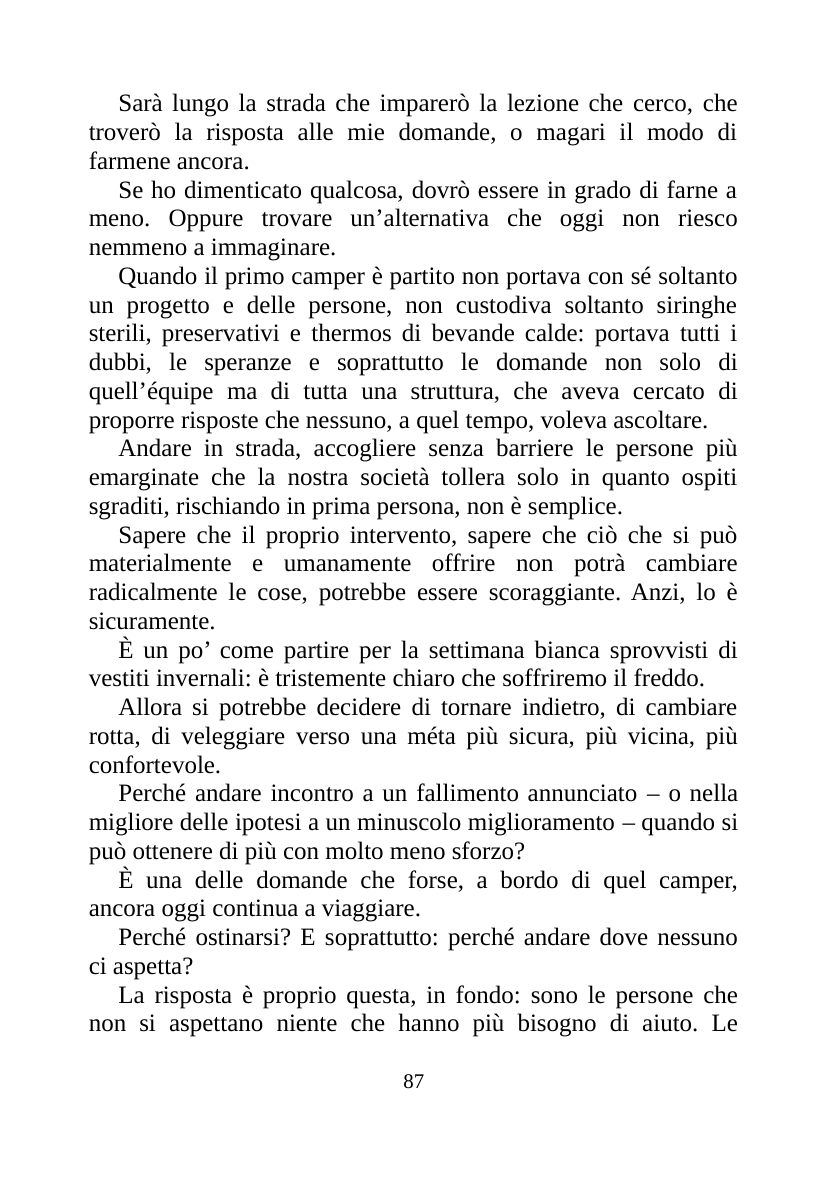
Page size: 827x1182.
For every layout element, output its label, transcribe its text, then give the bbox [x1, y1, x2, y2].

text Se ho dimenticato qualcosa, dovrò essere in grado di farne a meno. Oppure trovare un’alternativa che oggi non riesco nemmeno a immaginare. [88, 175, 738, 261]
text Andare in strada, accogliere senza barriere le persone più emarginate che la nostra società tollera solo in quanto ospiti sgraditi, rischiando in prima persona, non è semplice. [88, 433, 738, 520]
text È un po’ come partire per la settimana bianca sprovvisti di vestiti invernali: è tristemente chiaro che soffriremo il freddo. [88, 635, 738, 692]
text Sarà lungo la strada che imparerò la lezione che cerco, che troverò la risposta alle mie domande, o magari il modo di farmene ancora. [88, 88, 738, 175]
text Perché ostinarsi? E soprattutto: perché andare dove nessuno ci aspetta? [88, 922, 738, 980]
text La risposta è proprio questa, in fondo: sono le persone che non si aspettano niente che hanno più bisogno di aiuto. Le [88, 980, 738, 1037]
text Sapere che il proprio intervento, sapere che ciò che si può materialmente e umanamente offrire non potrà cambiare radicalmente le cose, potrebbe essere scoraggiante. Anzi, lo è sicuramente. [88, 520, 738, 635]
text Perché andare incontro a un fallimento annunciato – o nella migliore delle ipotesi a un minuscolo miglioramento – quando si può ottenere di più con molto meno sforzo? [88, 778, 738, 865]
text Allora si potrebbe decidere di tornare indietro, di cambiare rotta, di veleggiare verso una méta più sicura, più vicina, più confortevole. [88, 692, 738, 778]
text È una delle domande che forse, a bordo di quel camper, ancora oggi continua a viaggiare. [88, 865, 738, 922]
text Quando il primo camper è partito non portava con sé soltanto un progetto e delle persone, non custodiva soltanto siringhe sterili, preservativi e thermos di bevande calde: portava tutti i dubbi, le speranze e soprattutto le domande non solo di quell’équipe ma di tutta una struttura, che aveva cercato di proporre risposte che nessuno, a quel tempo, voleva ascoltare. [88, 261, 738, 433]
